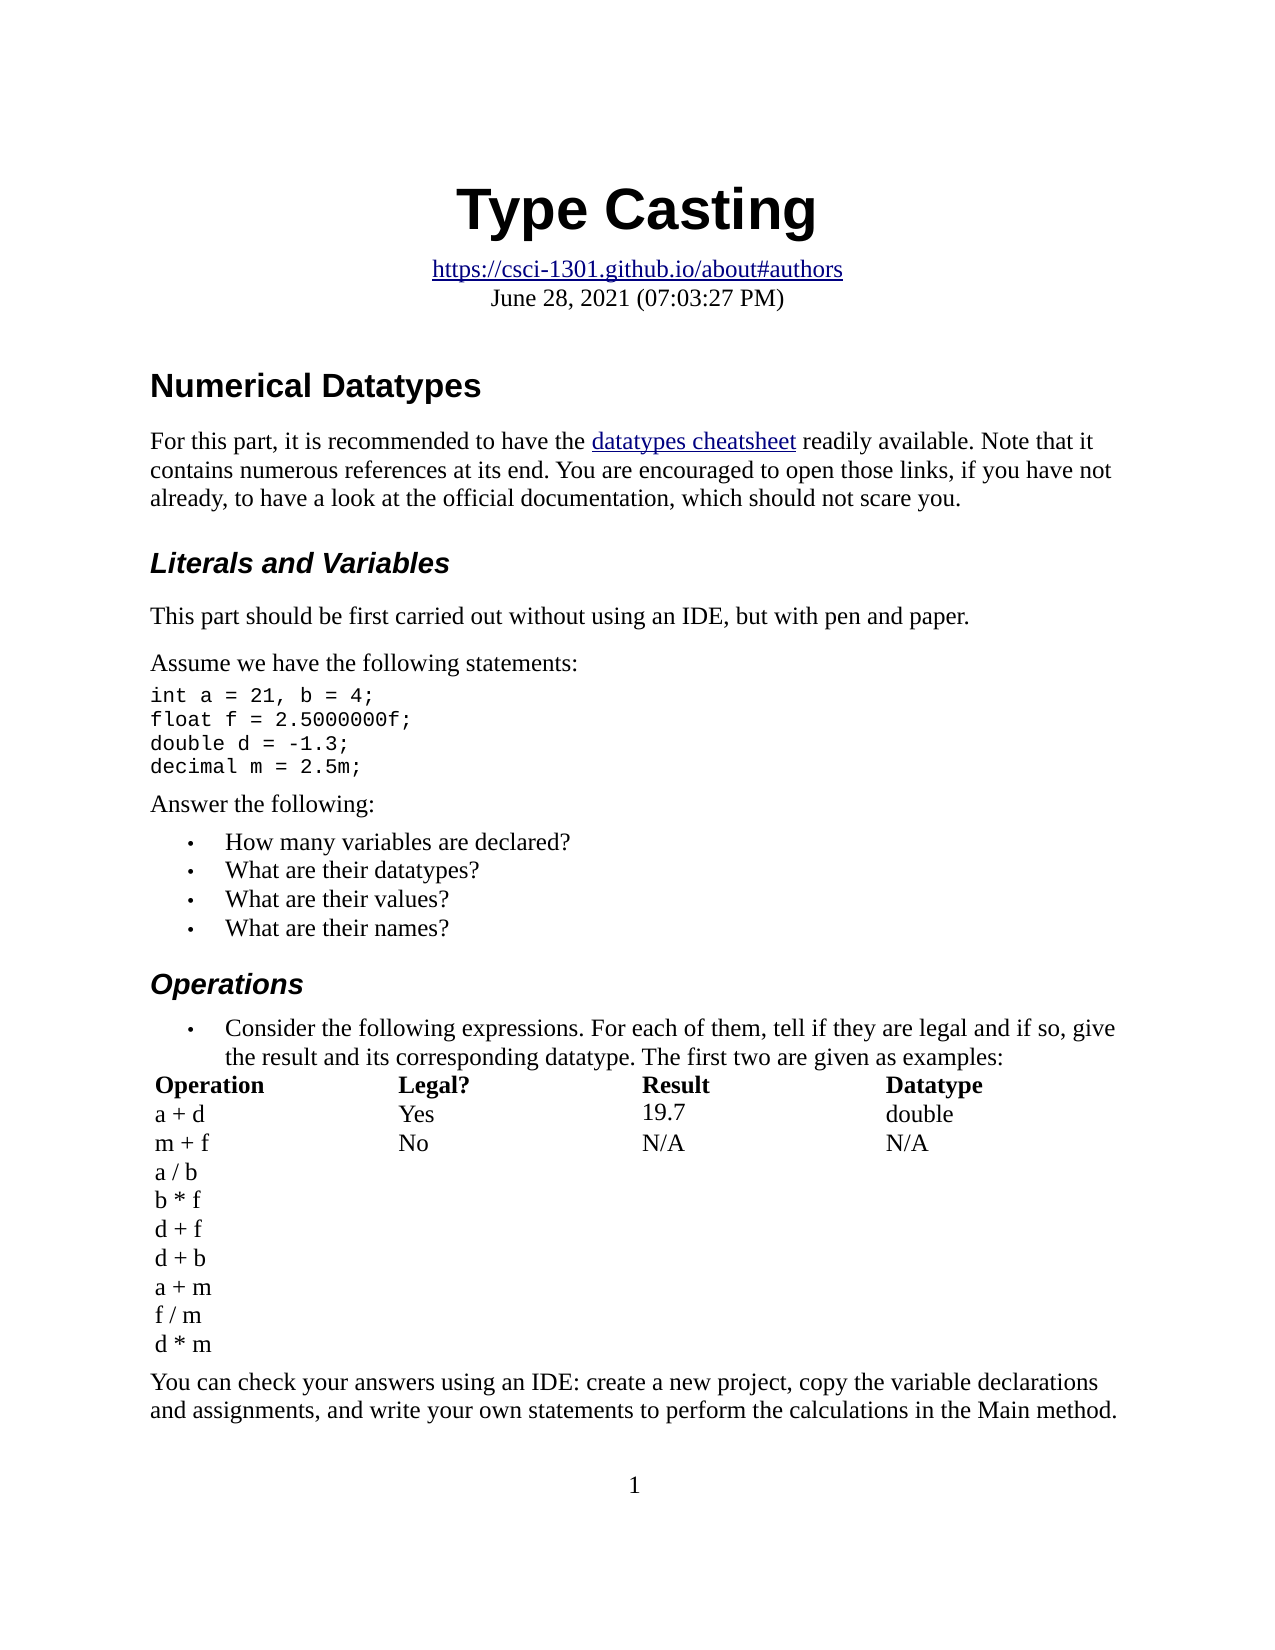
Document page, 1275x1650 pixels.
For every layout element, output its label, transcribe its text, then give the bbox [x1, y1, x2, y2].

table_cell [394, 1214, 637, 1243]
table_cell No [394, 1128, 637, 1157]
table_cell [881, 1243, 1125, 1272]
text For this part, it is recommended to have the datatypes cheatsheet readily available. Note that it contains numerous references at its end. You are encouraged to open those links, if you have not already, to have a look at the official documentation, which should not scare you. [150, 426, 1125, 512]
table_header Result [638, 1070, 881, 1099]
table_cell [394, 1272, 637, 1300]
table_header Operation [150, 1070, 394, 1099]
table_cell [394, 1157, 637, 1185]
list How many variables are declared? [187, 827, 1125, 856]
table_cell double [881, 1099, 1125, 1128]
table_cell d + f [150, 1214, 394, 1243]
table_cell Yes [394, 1099, 637, 1128]
table_cell [881, 1300, 1125, 1329]
table_cell [638, 1214, 881, 1243]
table_cell N/A [881, 1128, 1125, 1157]
table_cell [881, 1214, 1125, 1243]
table_cell [638, 1329, 881, 1358]
text double d = -1.3; [150, 733, 1125, 756]
subtitle Literals and Variables [150, 546, 1125, 580]
table_cell [638, 1185, 881, 1214]
table_cell d * m [150, 1329, 394, 1358]
title Type Casting [150, 175, 1125, 242]
table_cell [638, 1157, 881, 1185]
text June 28, 2021 (07:03:27 PM) [150, 283, 1125, 312]
table_cell [394, 1185, 637, 1214]
text decimal m = 2.5m; [150, 756, 1125, 780]
table_cell a / b [150, 1157, 394, 1185]
table_header Datatype [881, 1070, 1125, 1099]
table_cell [881, 1329, 1125, 1358]
list What are their names? [187, 913, 1125, 942]
table_cell [881, 1185, 1125, 1214]
table_cell [394, 1329, 637, 1358]
table_cell [638, 1099, 881, 1128]
text Assume we have the following statements: [150, 648, 1125, 677]
table_cell [881, 1272, 1125, 1300]
text https://csci-1301.github.io/about#authors [150, 254, 1125, 283]
table_cell [394, 1243, 637, 1272]
table_cell a + m [150, 1272, 394, 1300]
text float f = 2.5000000f; [150, 709, 1125, 733]
subtitle Numerical Datatypes [150, 366, 1125, 404]
table_cell [638, 1272, 881, 1300]
list Consider the following expressions. For each of them, tell if they are legal and if so, give the result and its corresponding datatype. The first two are given as examples: [187, 1013, 1125, 1070]
table_cell b * f [150, 1185, 394, 1214]
text int a = 21, b = 4; [150, 686, 1125, 709]
table_header Legal? [394, 1070, 637, 1099]
table_cell [394, 1300, 637, 1329]
list What are their datatypes? [187, 856, 1125, 884]
table_cell a + d [150, 1099, 394, 1128]
table_cell [638, 1300, 881, 1329]
text Answer the following: [150, 789, 1125, 818]
table_cell [881, 1157, 1125, 1185]
table_cell m + f [150, 1128, 394, 1157]
table_cell d + b [150, 1243, 394, 1272]
table_cell [638, 1243, 881, 1272]
text You can check your answers using an IDE: create a new project, copy the variable declarations and assignments, and write your own statements to perform the calculations in the Main method. [150, 1367, 1125, 1424]
list What are their values? [187, 884, 1125, 913]
subtitle Operations [150, 967, 1125, 1000]
text This part should be first carried out without using an IDE, but with pen and paper. [150, 601, 1125, 630]
table_cell N/A [638, 1128, 881, 1157]
table_cell f / m [150, 1300, 394, 1329]
